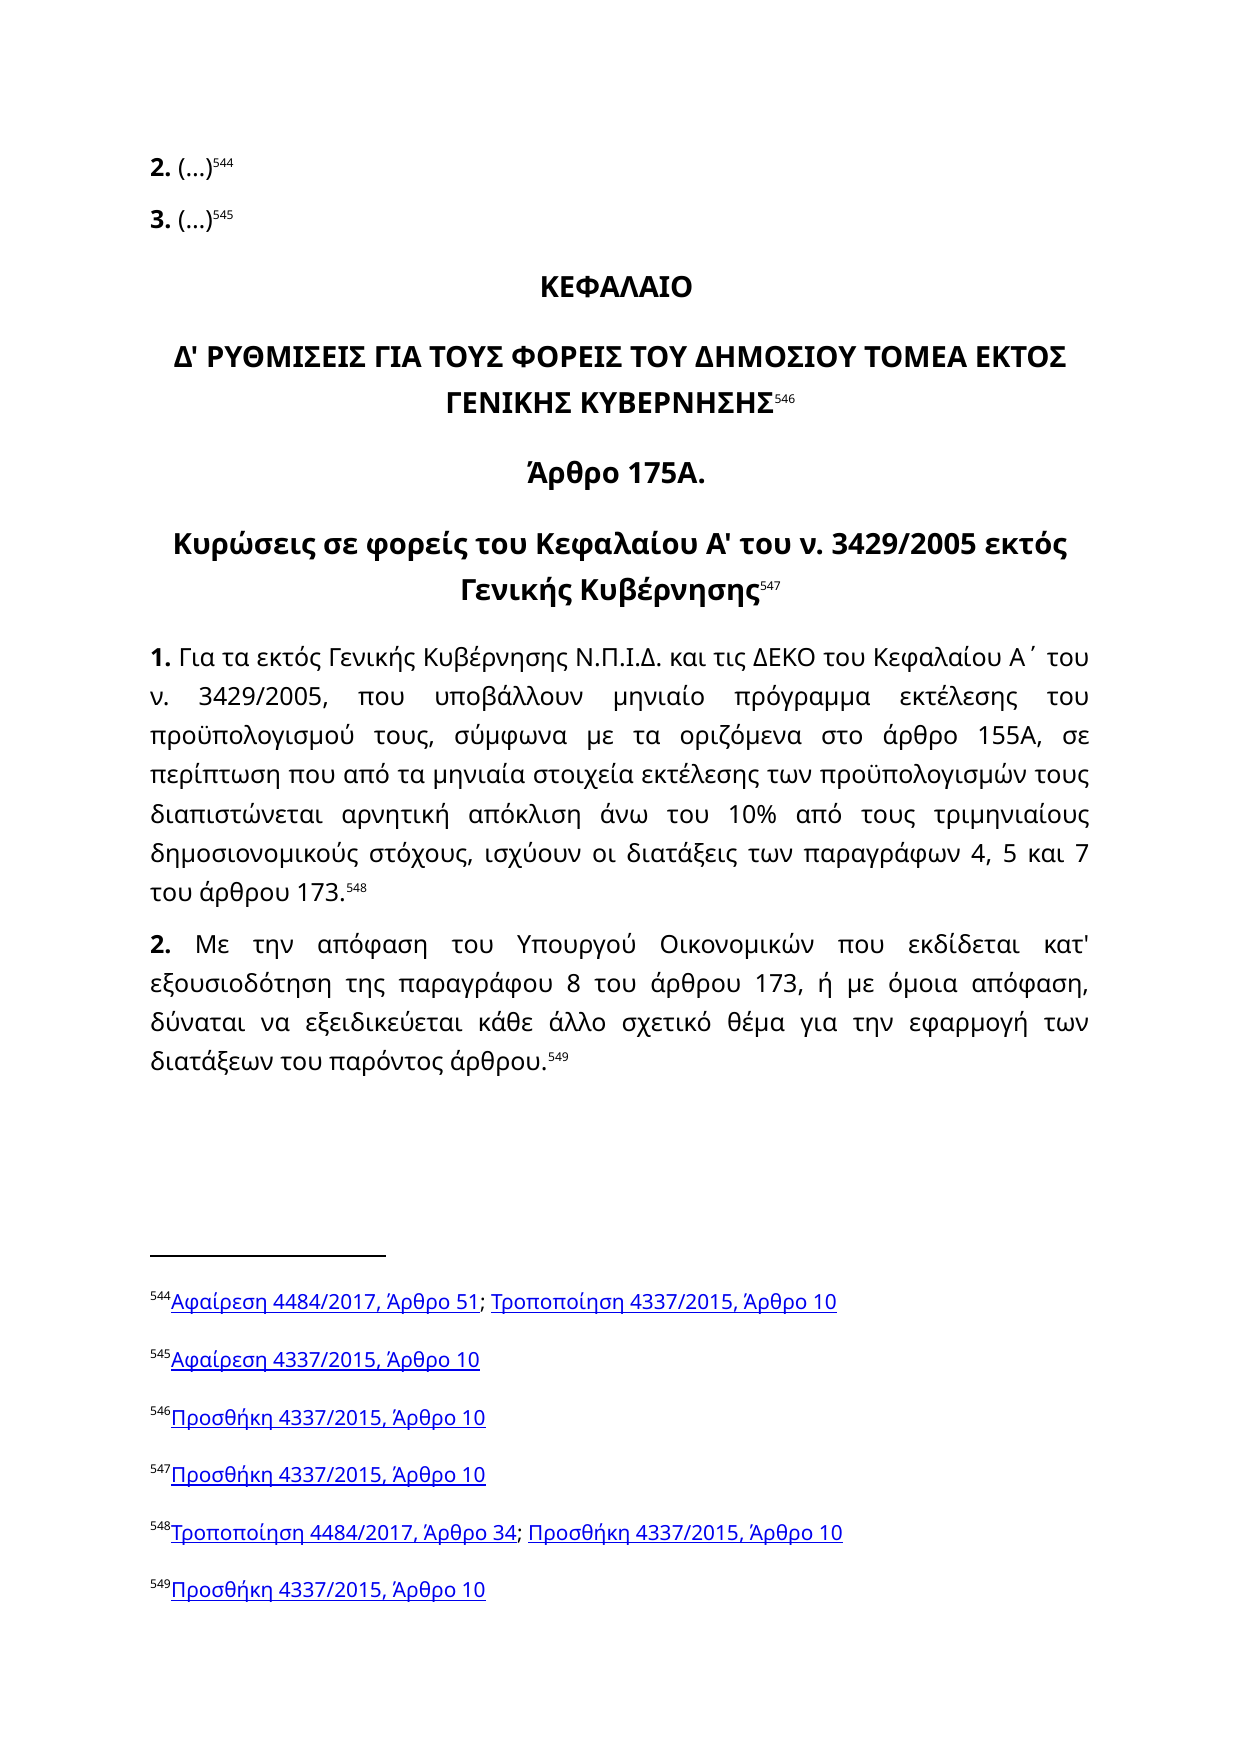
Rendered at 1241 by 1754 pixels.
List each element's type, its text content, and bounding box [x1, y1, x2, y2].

text Προσθήκη 4337/2015, Άρθρο 10 [150, 1576, 1090, 1604]
text 3. (…) [150, 202, 1090, 236]
text Προσθήκη 4337/2015, Άρθρο 10 [150, 1403, 1090, 1431]
text 1. Για τα εκτός Γενικής Κυβέρνησης Ν.Π.Ι.Δ. και τις ΔΕΚΟ του Κεφαλαίου Α΄ του ν. 3429/2005, που υποβάλλουν µηνιαίο πρόγραµµα εκτέλεσης του προϋπολογισµού τους, σύµφωνα µε τα οριζόµενα στο άρθρο 155Α, σε περίπτωση που από τα µηνιαία στοιχεία εκτέλεσης των προϋπολογισµών τους διαπιστώνεται αρνητική απόκλιση άνω του 10% από τους τριµηνιαίους δηµοσιονοµικούς στόχους, ισχύουν οι διατάξεις των παραγράφων 4, 5 και 7 του άρθρου 173. [150, 639, 1090, 909]
text 2. Με την απόφαση του Υπουργού Οικονομικών που εκδίδεται κατ' εξουσιοδότηση της παραγράφου 8 του άρθρου 173, ή με όμοια απόφαση, δύναται να εξειδικεύεται κάθε άλλο σχετικό θέμα για την εφαρμογή των διατάξεων του παρόντος άρθρου. [150, 926, 1090, 1078]
subtitle Δ' ΡΥΘΜΙΣΕΙΣ ΓΙΑ ΤΟΥΣ ΦΟΡΕΙΣ ΤΟΥ ΔΗΜΟΣΙΟΥ ΤΟΜΕΑ ΕΚΤΟΣ ΓΕΝΙΚΗΣ ΚΥΒΕΡΝΗΣΗΣ [150, 336, 1090, 422]
text Προσθήκη 4337/2015, Άρθρο 10 [150, 1460, 1090, 1489]
text Αφαίρεση 4484/2017, Άρθρο 51; Τροποποίηση 4337/2015, Άρθρο 10 [150, 1287, 1090, 1316]
text Αφαίρεση 4337/2015, Άρθρο 10 [150, 1345, 1090, 1373]
text 2. (…) [150, 150, 1090, 184]
text Τροποποίηση 4484/2017, Άρθρο 34; Προσθήκη 4337/2015, Άρθρο 10 [150, 1518, 1090, 1546]
subtitle Άρθρο 175Α. [150, 453, 1090, 492]
subtitle ΚΕΦΑΛΑΙΟ [150, 266, 1090, 306]
subtitle Κυρώσεις σε φορείς του Κεφαλαίου Α' του ν. 3429/2005 εκτός Γενικής Κυβέρνησης [150, 523, 1090, 609]
